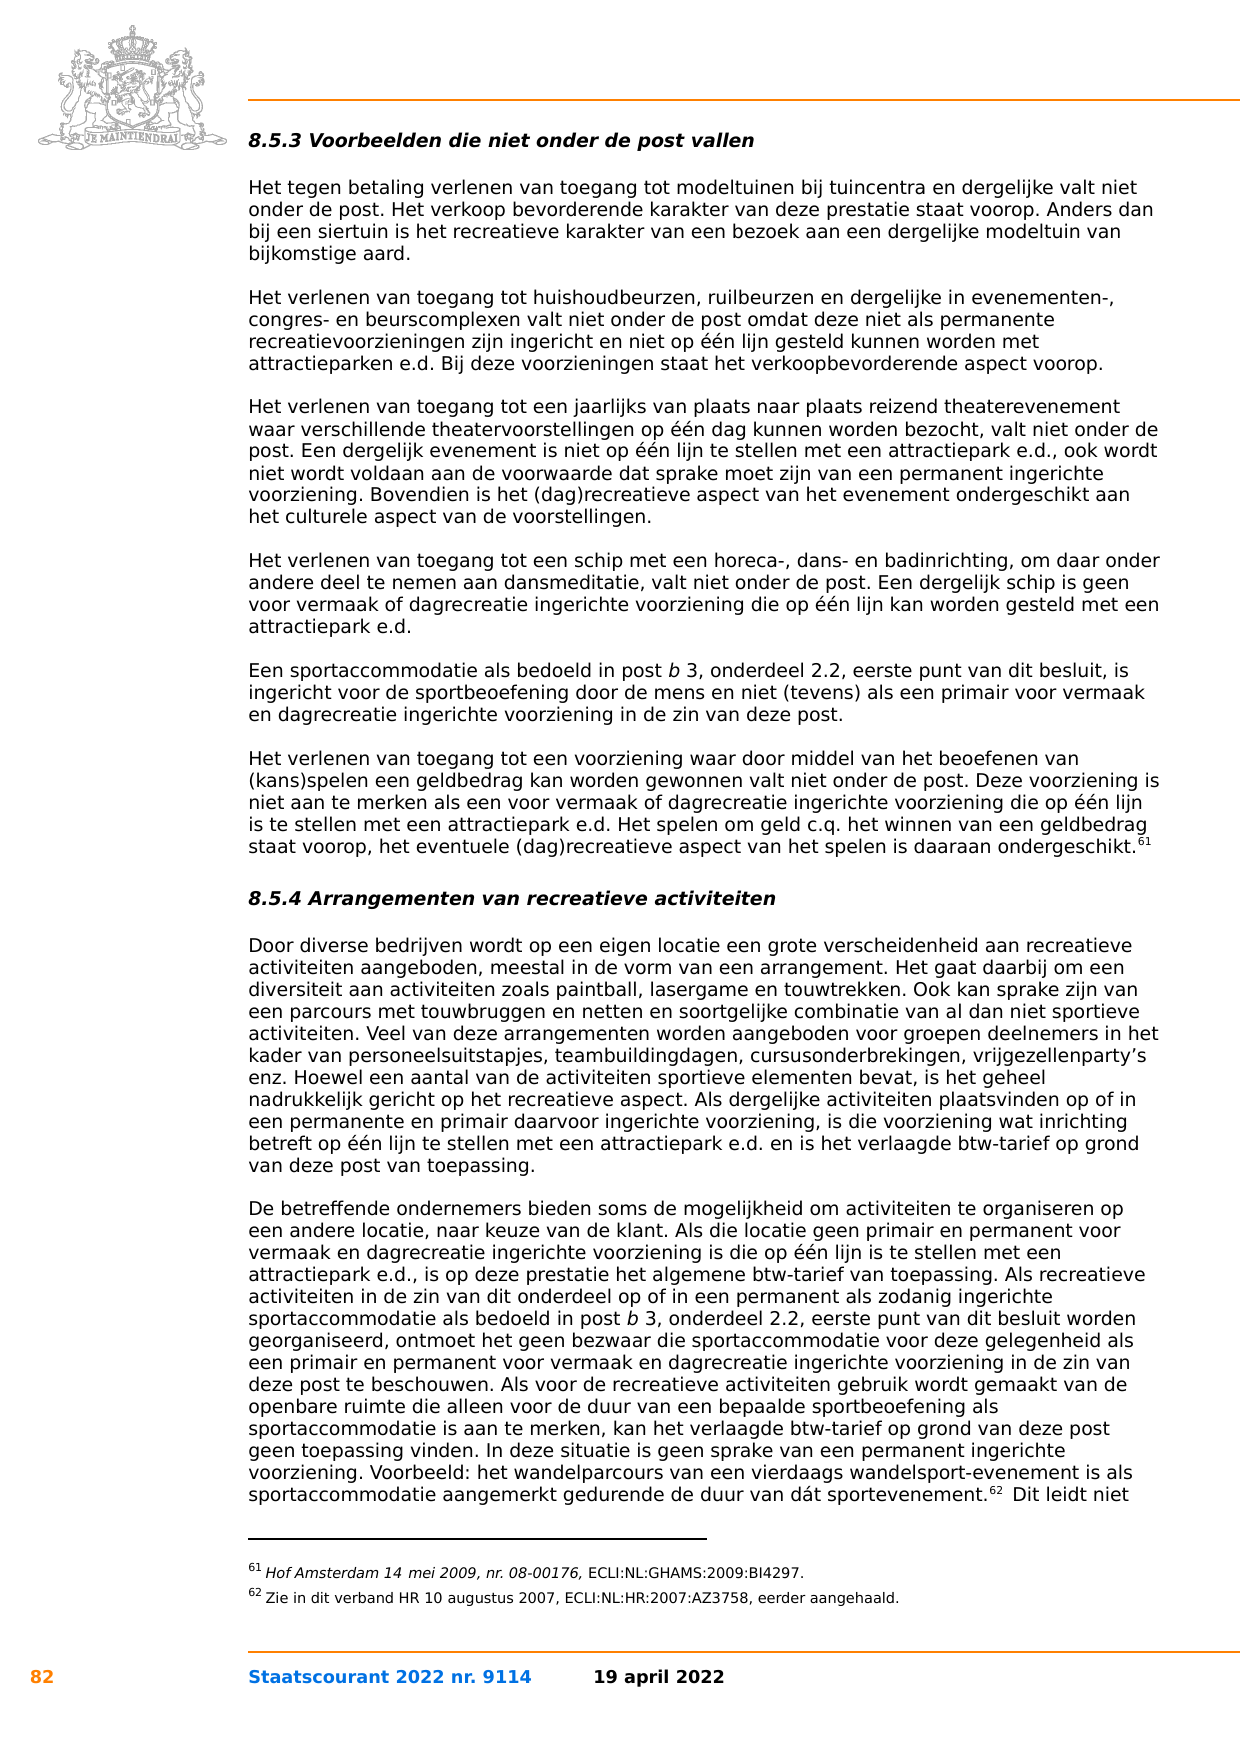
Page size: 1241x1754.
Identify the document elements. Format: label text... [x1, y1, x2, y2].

text Het verlenen van toegang tot een jaarlijks van plaats naar plaats reizend theaterevenement waar verschillende theatervoorstellingen op één dag kunnen worden bezocht, valt niet onder de post. Een dergelijk evenement is niet op één lijn te stellen met een attractiepark e.d., ook wordt niet wordt voldaan aan de voorwaarde dat sprake moet zijn van een permanent ingerichte voorziening. Bovendien is het (dag)recreatieve aspect van het evenement ondergeschikt aan het culturele aspect van de voorstellingen. [248, 396, 1163, 528]
subtitle 8.5.3 Voorbeelden die niet onder de post vallen [248, 130, 1163, 152]
text De betreffende ondernemers bieden soms de mogelijkheid om activiteiten te organiseren op een andere locatie, naar keuze van de klant. Als die locatie geen primair en permanent voor vermaak en dagrecreatie ingerichte voorziening is die op één lijn is te stellen met een attractiepark e.d., is op deze prestatie het algemene btw-tarief van toepassing. Als recreatieve activiteiten in de zin van dit onderdeel op of in een permanent als zodanig ingerichte sportaccommodatie als bedoeld in post b 3, onderdeel 2.2, eerste punt van dit besluit worden georganiseerd, ontmoet het geen bezwaar die sportaccommodatie voor deze gelegenheid als een primair en permanent voor vermaak en dagrecreatie ingerichte voorziening in de zin van deze post te beschouwen. Als voor de recreatieve activiteiten gebruik wordt gemaakt van de openbare ruimte die alleen voor de duur van een bepaalde sportbeoefening als sportaccommodatie is aan te merken, kan het verlaagde btw-tarief op grond van deze post geen toepassing vinden. In deze situatie is geen sprake van een permanent ingerichte voorziening. Voorbeeld: het wandelparcours van een vierdaags wandelsport-evenement is als sportaccommodatie aangemerkt gedurende de duur van dát sportevenement. Dit leidt niet [248, 1198, 1163, 1506]
text Het verlenen van toegang tot huishoudbeurzen, ruilbeurzen en dergelijke in evenementen-, congres- en beurscomplexen valt niet onder de post omdat deze niet als permanente recreatievoorzieningen zijn ingericht en niet op één lijn gesteld kunnen worden met attractieparken e.d. Bij deze voorzieningen staat het verkoopbevorderende aspect voorop. [248, 287, 1163, 374]
text Het verlenen van toegang tot een voorziening waar door middel van het beoefenen van (kans)spelen een geldbedrag kan worden gewonnen valt niet onder de post. Deze voorziening is niet aan te merken als een voor vermaak of dagrecreatie ingerichte voorziening die op één lijn is te stellen met een attractiepark e.d. Het spelen om geld c.q. het winnen van een geldbedrag staat voorop, het eventuele (dag)recreatieve aspect van het spelen is daaraan ondergeschikt. [248, 748, 1163, 858]
subtitle 8.5.4 Arrangementen van recreatieve activiteiten [248, 888, 1163, 910]
text Het verlenen van toegang tot een schip met een horeca-, dans- en badinrichting, om daar onder andere deel te nemen aan dansmeditatie, valt niet onder de post. Een dergelijk schip is geen voor vermaak of dagrecreatie ingerichte voorziening die op één lijn kan worden gesteld met een attractiepark e.d. [248, 550, 1163, 638]
text Zie in dit verband HR 10 augustus 2007, ECLI:NL:HR:2007:AZ3758, eerder aangehaald. [248, 1586, 1163, 1608]
text Hof Amsterdam 14 mei 2009, nr. 08-00176, ECLI:NL:GHAMS:2009:BI4297. [248, 1561, 1163, 1583]
text Door diverse bedrijven wordt op een eigen locatie een grote verscheidenheid aan recreatieve activiteiten aangeboden, meestal in de vorm van een arrangement. Het gaat daarbij om een diversiteit aan activiteiten zoals paintball, lasergame en touwtrekken. Ook kan sprake zijn van een parcours met touwbruggen en netten en soortgelijke combinatie van al dan niet sportieve activiteiten. Veel van deze arrangementen worden aangeboden voor groepen deelnemers in het kader van personeelsuitstapjes, teambuildingdagen, cursusonderbrekingen, vrijgezellenparty’s enz. Hoewel een aantal van de activiteiten sportieve elementen bevat, is het geheel nadrukkelijk gericht op het recreatieve aspect. Als dergelijke activiteiten plaatsvinden op of in een permanente en primair daarvoor ingerichte voorziening, is die voorziening wat inrichting betreft op één lijn te stellen met een attractiepark e.d. en is het verlaagde btw-tarief op grond van deze post van toepassing. [248, 935, 1163, 1176]
text Het tegen betaling verlenen van toegang tot modeltuinen bij tuincentra en dergelijke valt niet onder de post. Het verkoop bevorderende karakter van deze prestatie staat voorop. Anders dan bij een siertuin is het recreatieve karakter van een bezoek aan een dergelijke modeltuin van bijkomstige aard. [248, 177, 1163, 265]
picture [38, 25, 227, 150]
text Een sportaccommodatie als bedoeld in post b 3, onderdeel 2.2, eerste punt van dit besluit, is ingericht voor de sportbeoefening door de mens en niet (tevens) als een primair voor vermaak en dagrecreatie ingerichte voorziening in de zin van deze post. [248, 660, 1163, 726]
